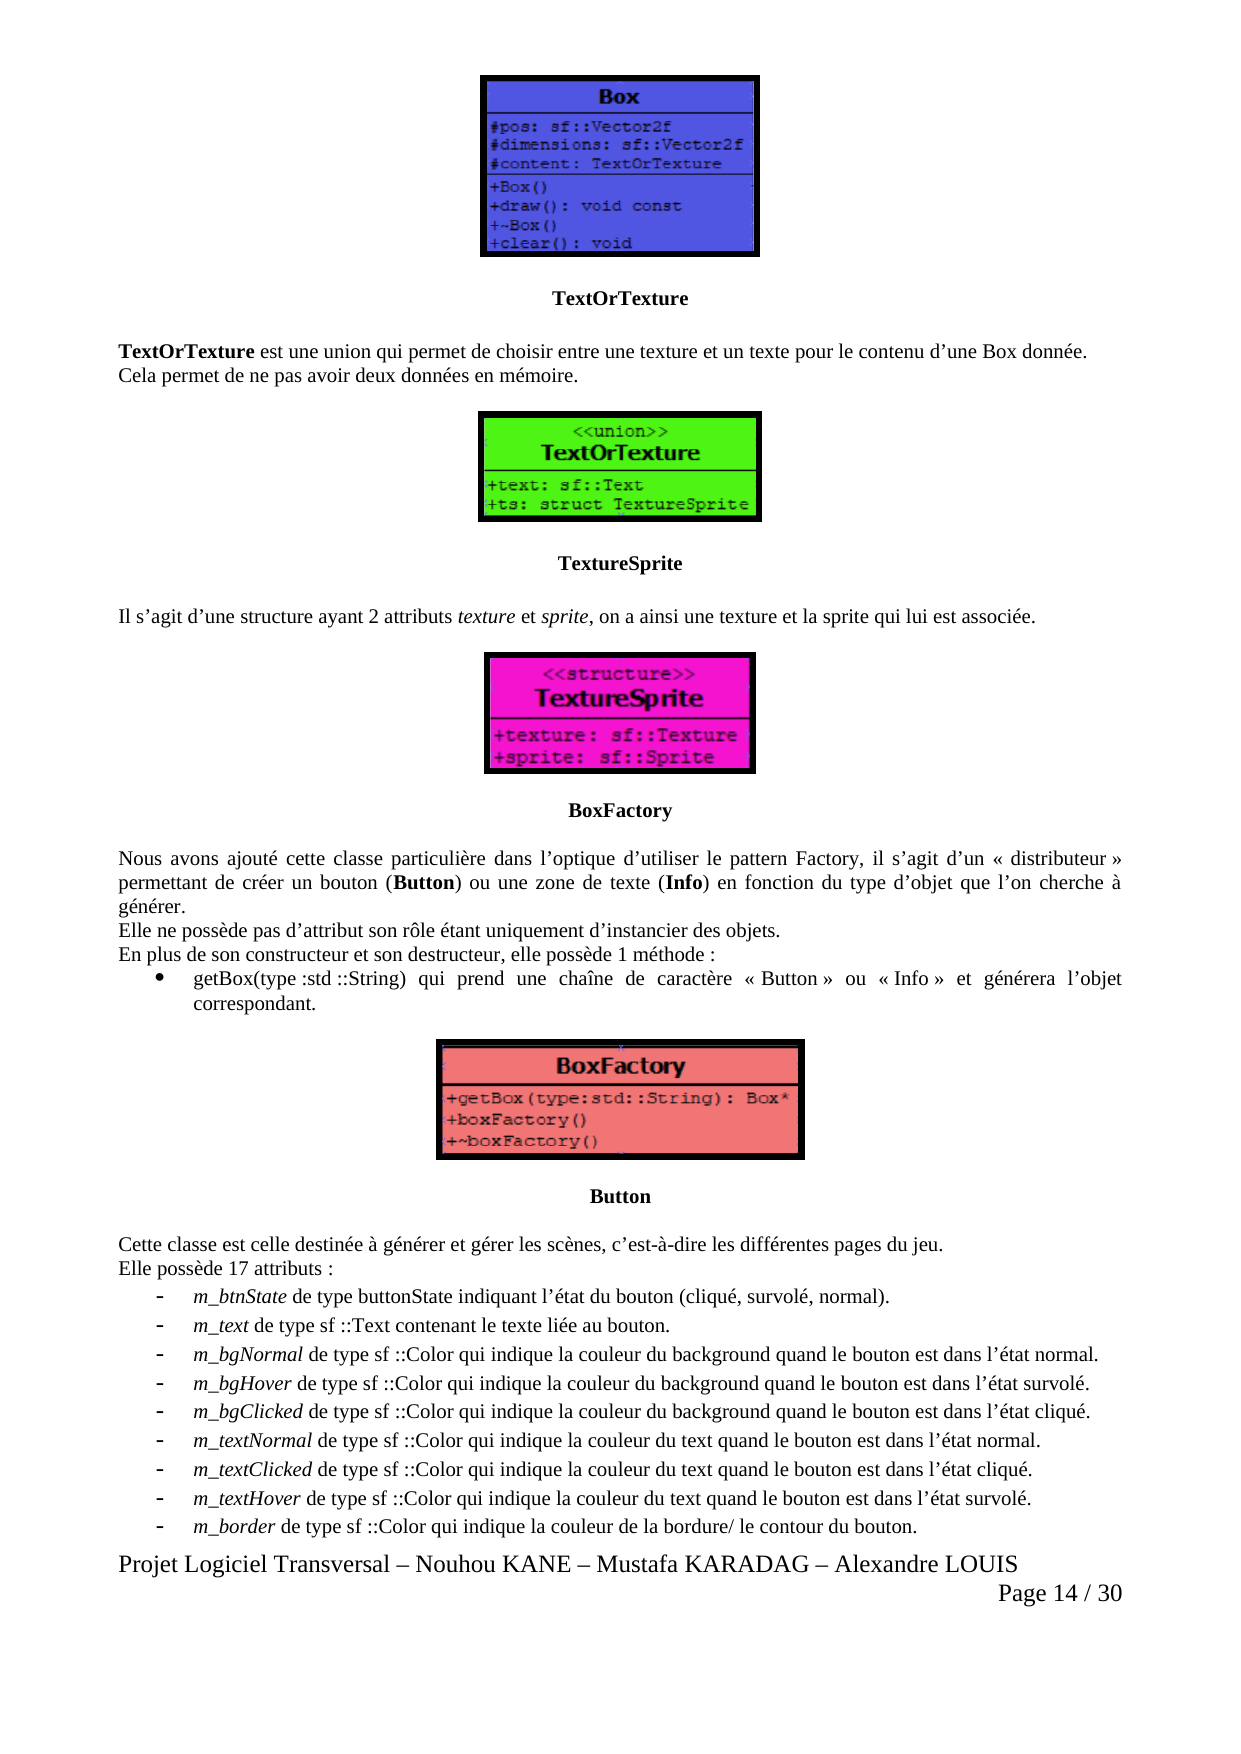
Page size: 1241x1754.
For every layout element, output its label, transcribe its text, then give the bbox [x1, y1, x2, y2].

text BoxFactory [118, 798, 1122, 822]
text Cette classe est celle destinée à générer et gérer les scènes, c’est-à-dire les différentes pages du jeu. [118, 1232, 1122, 1256]
text TextureSprite [118, 551, 1122, 575]
list m_textNormal de type sf ::Color qui indique la couleur du text quand le bouton est dans l’état normal. [156, 1424, 1122, 1453]
text Il s’agit d’une structure ayant 2 attributs texture et sprite, on a ainsi une texture et la sprite qui lui est associée. [118, 604, 1122, 628]
list m_bgNormal de type sf ::Color qui indique la couleur du background quand le bouton est dans l’état normal. [156, 1338, 1122, 1367]
list m_text de type sf ::Text contenant le texte liée au bouton. [156, 1309, 1122, 1338]
list m_bgClicked de type sf ::Color qui indique la couleur du background quand le bouton est dans l’état cliqué. [156, 1395, 1122, 1424]
text Button [118, 1184, 1122, 1208]
list m_btnState de type buttonState indiquant l’état du bouton (cliqué, survolé, normal). [156, 1280, 1122, 1309]
list m_textClicked de type sf ::Color qui indique la couleur du text quand le bouton est dans l’état cliqué. [156, 1453, 1122, 1482]
text Elle ne possède pas d’attribut son rôle étant uniquement d’instancier des objets. [118, 918, 1122, 942]
list getBox(type :std ::String) qui prend une chaîne de caractère « Button » ou « Info » et générera l’objet correspondant. [156, 966, 1122, 1015]
list m_textHover de type sf ::Color qui indique la couleur du text quand le bouton est dans l’état survolé. [156, 1482, 1122, 1510]
text Nous avons ajouté cette classe particulière dans l’optique d’utiliser le pattern Factory, il s’agit d’un « distributeur » permettant de créer un bouton (Button) ou une zone de texte (Info) en fonction du type d’objet que l’on cherche à générer. [118, 846, 1122, 918]
text TextOrTexture [118, 286, 1122, 310]
text En plus de son constructeur et son destructeur, elle possède 1 méthode : [118, 942, 1122, 966]
list m_border de type sf ::Color qui indique la couleur de la bordure/ le contour du bouton. [156, 1510, 1122, 1539]
list m_bgHover de type sf ::Color qui indique la couleur du background quand le bouton est dans l’état survolé. [156, 1367, 1122, 1395]
text Elle possède 17 attributs : [118, 1256, 1122, 1280]
text TextOrTexture est une union qui permet de choisir entre une texture et un texte pour le contenu d’une Box donnée. Cela permet de ne pas avoir deux données en mémoire. [118, 339, 1122, 387]
